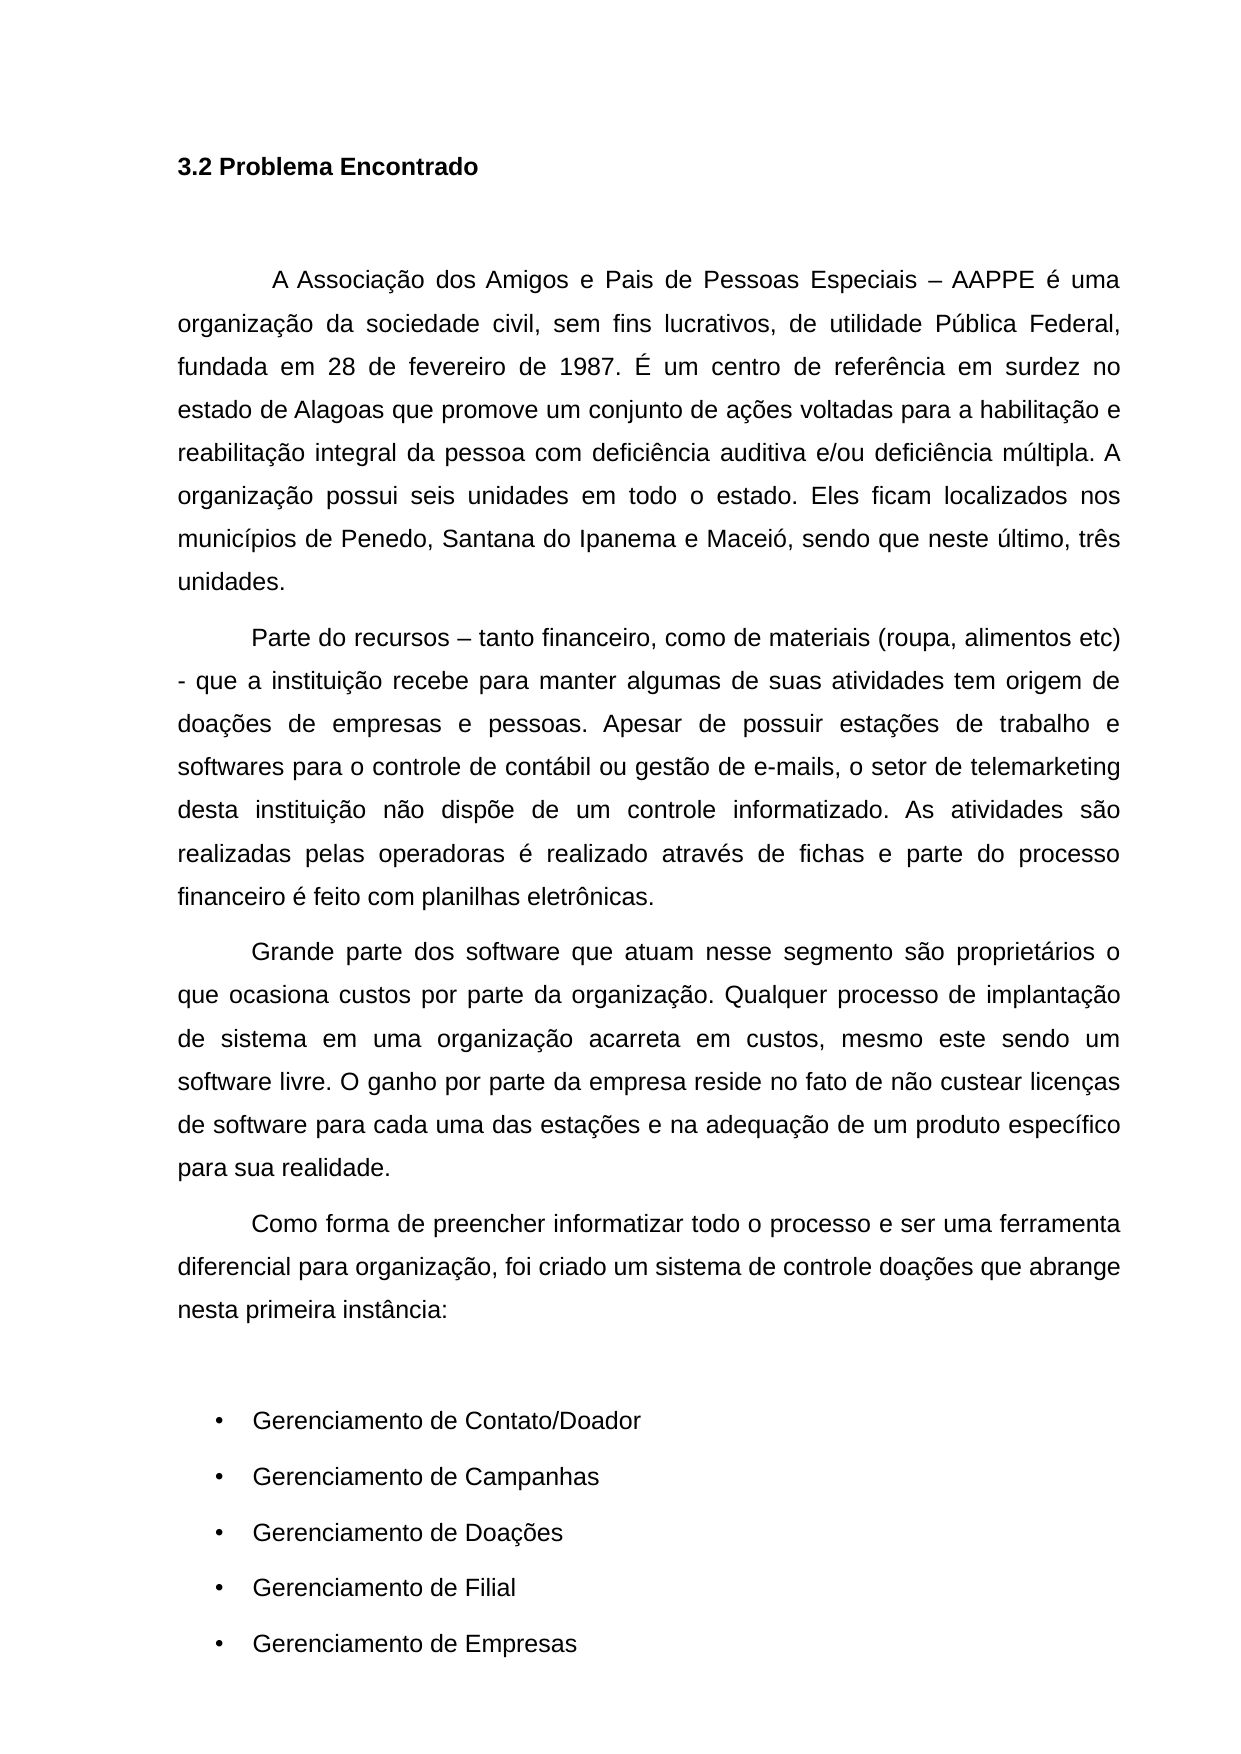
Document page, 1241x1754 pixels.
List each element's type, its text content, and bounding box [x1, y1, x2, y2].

list Gerenciamento de Empresas [215, 1629, 1122, 1658]
text Parte do recursos – tanto financeiro, como de materiais (roupa, alimentos etc) - que a instituição recebe para manter algumas de suas atividades tem origem de doações de empresas e pessoas. Apesar de possuir estações de trabalho e softwares para o controle de contábil ou gestão de e-mails, o setor de telemarketing desta instituição não dispõe de um controle informatizado. As atividades são realizadas pelas operadoras é realizado através de fichas e parte do processo financeiro é feito com planilhas eletrônicas. [177, 623, 1122, 910]
list Gerenciamento de Filial [215, 1573, 1122, 1602]
list Gerenciamento de Contato/Doador [215, 1406, 1122, 1435]
subtitle 3.2 Problema Encontrado [177, 118, 1122, 181]
list Gerenciamento de Campanhas [215, 1462, 1122, 1491]
text Como forma de preencher informatizar todo o processo e ser uma ferramenta diferencial para organização, foi criado um sistema de controle doações que abrange nesta primeira instância: [177, 1208, 1122, 1323]
list Gerenciamento de Doações [215, 1517, 1122, 1546]
text A Associação dos Amigos e Pais de Pessoas Especiais – AAPPE é uma organização da sociedade civil, sem fins lucrativos, de utilidade Pública Federal, fundada em 28 de fevereiro de 1987. É um centro de referência em surdez no estado de Alagoas que promove um conjunto de ações voltadas para a habilitação e reabilitação integral da pessoa com deficiência auditiva e/ou deficiência múltipla. A organização possui seis unidades em todo o estado. Eles ficam localizados nos municípios de Penedo, Santana do Ipanema e Maceió, sendo que neste último, três unidades. [177, 265, 1122, 596]
text Grande parte dos software que atuam nesse segmento são proprietários o que ocasiona custos por parte da organização. Qualquer processo de implantação de sistema em uma organização acarreta em custos, mesmo este sendo um software livre. O ganho por parte da empresa reside no fato de não custear licenças de software para cada uma das estações e na adequação de um produto específico para sua realidade. [177, 937, 1122, 1182]
